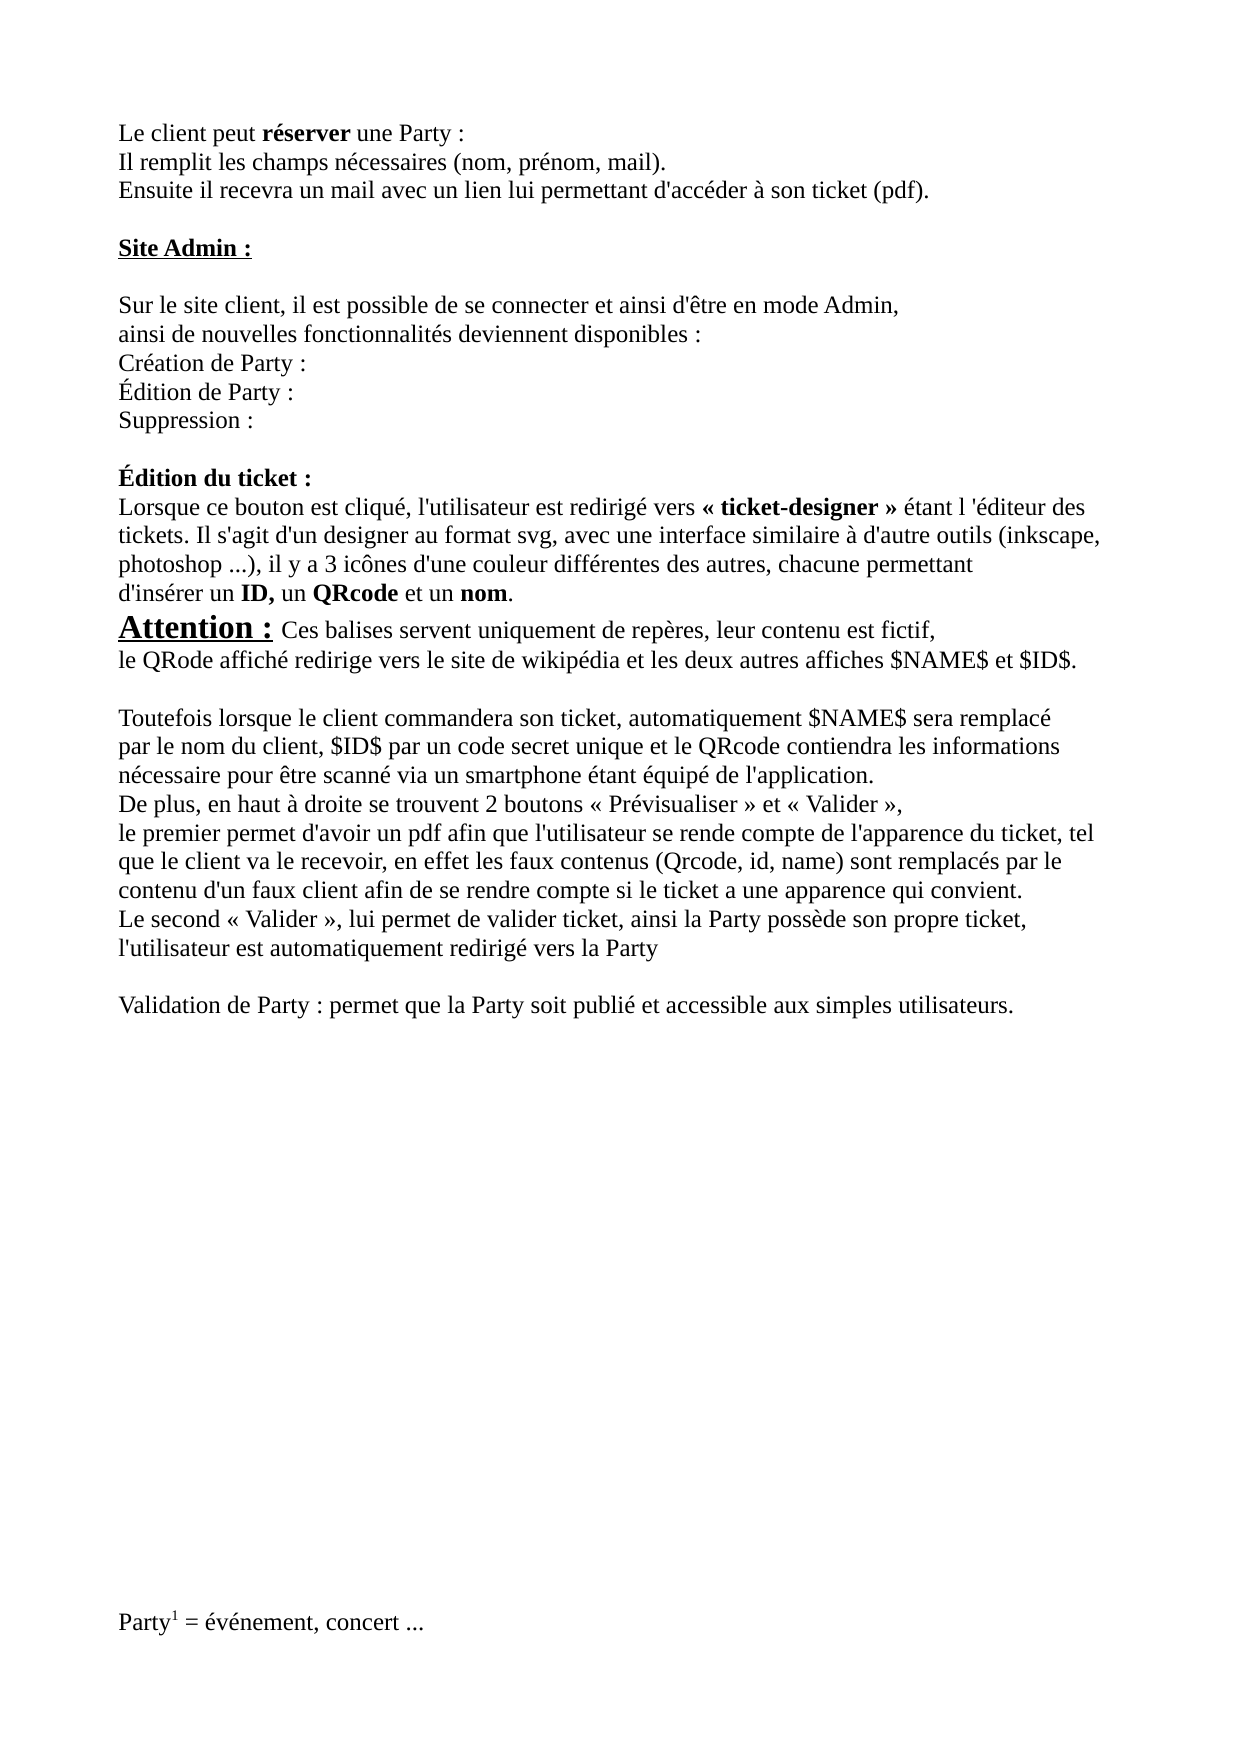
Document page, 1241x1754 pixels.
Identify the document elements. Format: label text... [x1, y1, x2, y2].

text d'insérer un ID, un QRcode et un nom. [118, 578, 1122, 607]
text Le second « Valider », lui permet de valider ticket, ainsi la Party possède son propre ticket, [118, 904, 1122, 933]
text Création de Party : [118, 348, 1122, 377]
text Sur le site client, il est possible de se connecter et ainsi d'être en mode Admin, [118, 291, 1122, 319]
text contenu d'un faux client afin de se rendre compte si le ticket a une apparence qui convient. [118, 875, 1122, 904]
text Attention : Ces balises servent uniquement de repères, leur contenu est fictif, [118, 607, 1122, 645]
text Suppression : [118, 406, 1122, 434]
text Édition du ticket : [118, 463, 1122, 492]
text ainsi de nouvelles fonctionnalités deviennent disponibles : [118, 319, 1122, 348]
text De plus, en haut à droite se trouvent 2 boutons « Prévisualiser » et « Valider », [118, 789, 1122, 818]
text Il remplit les champs nécessaires (nom, prénom, mail). [118, 147, 1122, 176]
text que le client va le recevoir, en effet les faux contenus (Qrcode, id, name) sont remplacés par le [118, 846, 1122, 875]
text par le nom du client, $ID$ par un code secret unique et le QRcode contiendra les informations [118, 731, 1122, 760]
text l'utilisateur est automatiquement redirigé vers la Party [118, 933, 1122, 961]
text Toutefois lorsque le client commandera son ticket, automatiquement $NAME$ sera remplacé [118, 703, 1122, 731]
text le premier permet d'avoir un pdf afin que l'utilisateur se rende compte de l'apparence du ticket, tel [118, 818, 1122, 846]
text Validation de Party : permet que la Party soit publié et accessible aux simples utilisateurs. [118, 990, 1122, 1019]
text Le client peut réserver une Party : [118, 118, 1122, 147]
text Ensuite il recevra un mail avec un lien lui permettant d'accéder à son ticket (pdf). [118, 176, 1122, 204]
text Édition de Party : [118, 377, 1122, 406]
text nécessaire pour être scanné via un smartphone étant équipé de l'application. [118, 760, 1122, 789]
text le QRode affiché redirige vers le site de wikipédia et les deux autres affiches $NAME$ et $ID$. [118, 645, 1122, 674]
text Lorsque ce bouton est cliqué, l'utilisateur est redirigé vers « ticket-designer » étant l 'éditeur des tickets. Il s'agit d'un designer au format svg, avec une interface similaire à d'autre outils (inkscape, photoshop ...), il y a 3 icônes d'une couleur différentes des autres, chacune permettant [118, 492, 1122, 578]
text Site Admin : [118, 233, 1122, 262]
